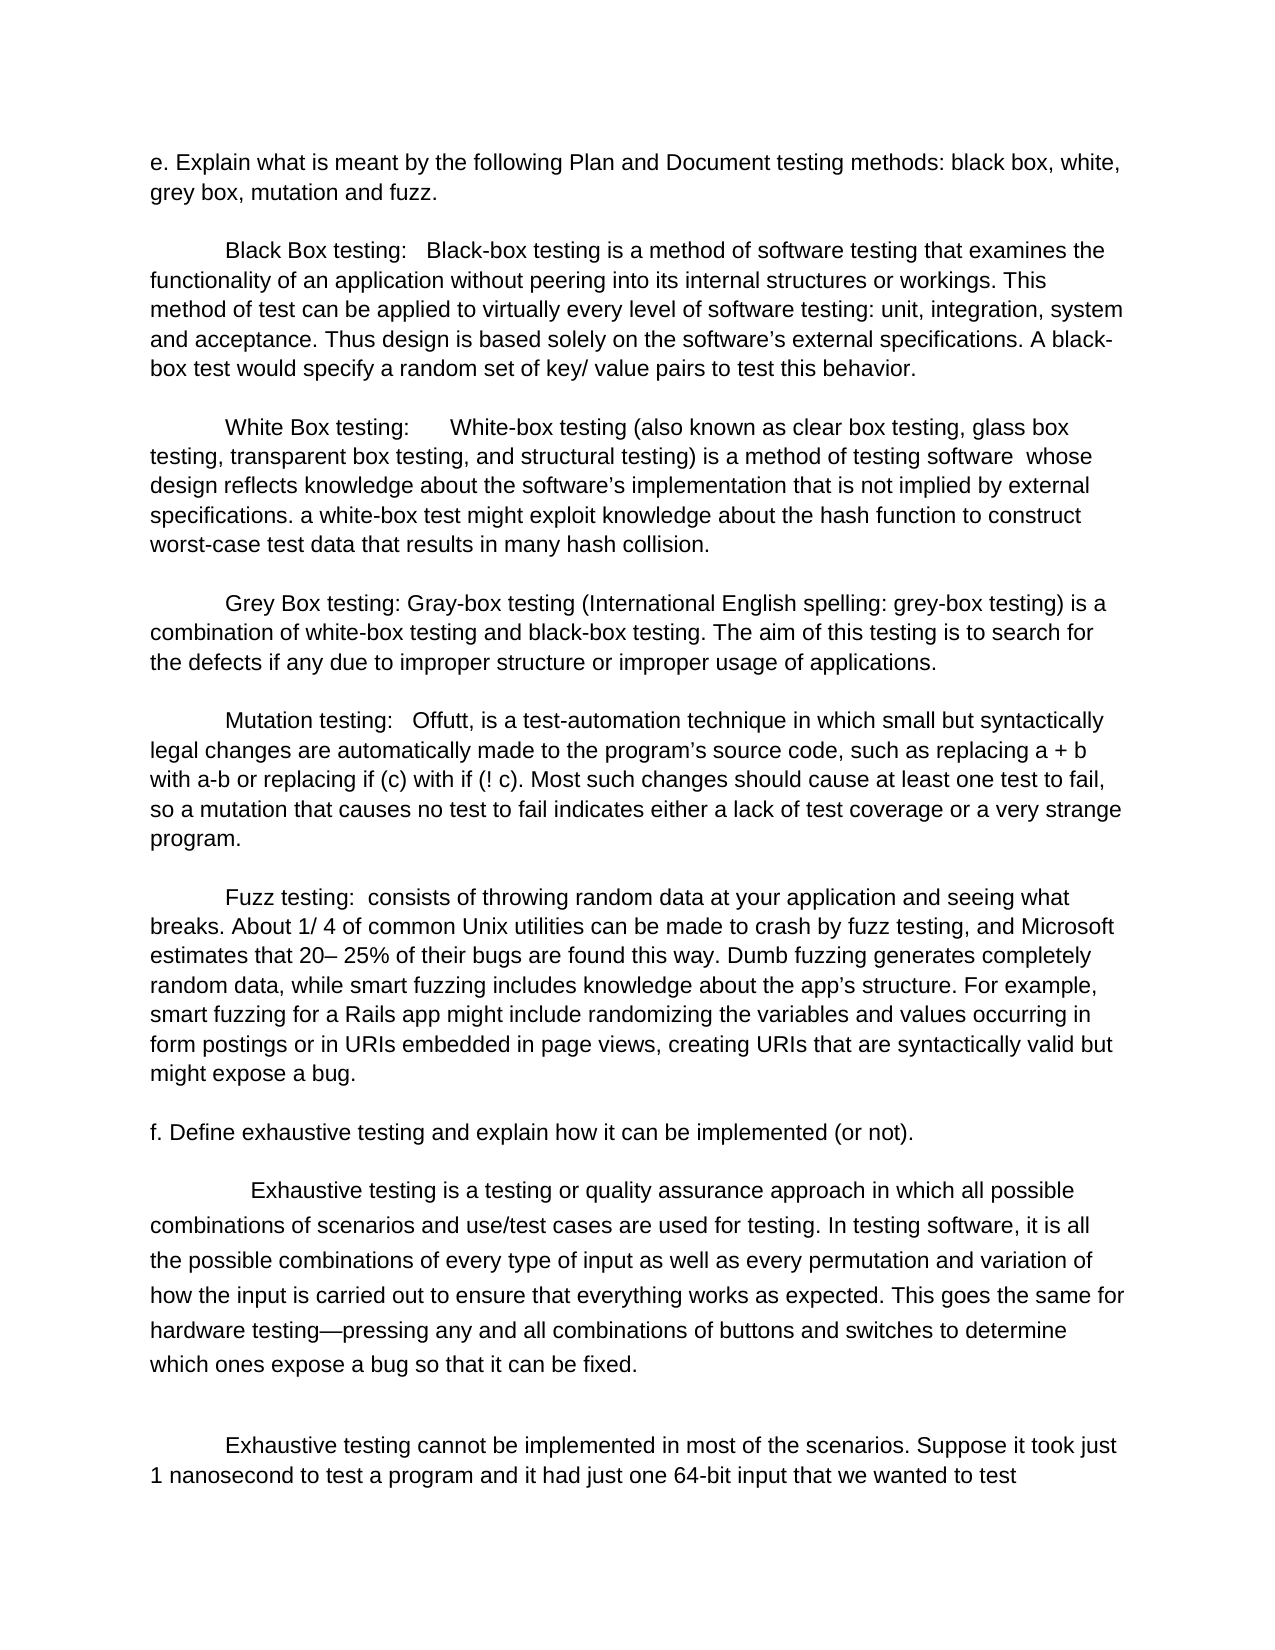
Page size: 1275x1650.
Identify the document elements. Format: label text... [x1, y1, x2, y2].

text Fuzz testing: consists of throwing random data at your application and seeing what breaks. About 1/ 4 of common Unix utilities can be made to crash by fuzz testing, and Microsoft estimates that 20– 25% of their bugs are found this way. Dumb fuzzing generates completely random data, while smart fuzzing includes knowledge about the app’s structure. For example, smart fuzzing for a Rails app might include randomizing the variables and values occurring in form postings or in URIs embedded in page views, creating URIs that are syntactically valid but might expose a bug. [150, 884, 1125, 1086]
text Mutation testing: Offutt, is a test-automation technique in which small but syntactically legal changes are automatically made to the program’s source code, such as replacing a + b with a-b or replacing if (c) with if (! c). Most such changes should cause at least one test to fail, so a mutation that causes no test to fail indicates either a lack of test coverage or a very strange program. [150, 708, 1125, 851]
text Exhaustive testing is a testing or quality assurance approach in which all possible combinations of scenarios and use/test cases are used for testing. In testing software, it is all the possible combinations of every type of input as well as every permutation and variation of how the input is carried out to ensure that everything works as expected. This goes the same for hardware testing—pressing any and all combinations of buttons and switches to determine which ones expose a bug so that it can be fixed. [150, 1178, 1125, 1378]
text White Box testing: White-box testing (also known as clear box testing, glass box testing, transparent box testing, and structural testing) is a method of testing software whose design reflects knowledge about the software’s implementation that is not implied by external specifications. a white-box test might exploit knowledge about the hash function to construct worst-case test data that results in many hash collision. [150, 414, 1125, 557]
text Exhaustive testing cannot be implemented in most of the scenarios. Suppose it took just 1 nanosecond to test a program and it had just one 64-bit input that we wanted to test [150, 1433, 1125, 1488]
text e. Explain what is meant by the following Plan and Document testing methods: black box, white, grey box, mutation and fuzz. [150, 150, 1125, 205]
text f. Define exhaustive testing and explain how it can be implemented (or not). [150, 1119, 1125, 1145]
text Black Box testing: Black-box testing is a method of software testing that examines the functionality of an application without peering into its internal structures or workings. This method of test can be applied to virtually every level of software testing: unit, integration, system and acceptance. Thus design is based solely on the software’s external specifications. A black-box test would specify a random set of key/ value pairs to test this behavior. [150, 238, 1125, 381]
text Grey Box testing: Gray-box testing (International English spelling: grey-box testing) is a combination of white-box testing and black-box testing. The aim of this testing is to search for the defects if any due to improper structure or improper usage of applications. [150, 591, 1125, 675]
